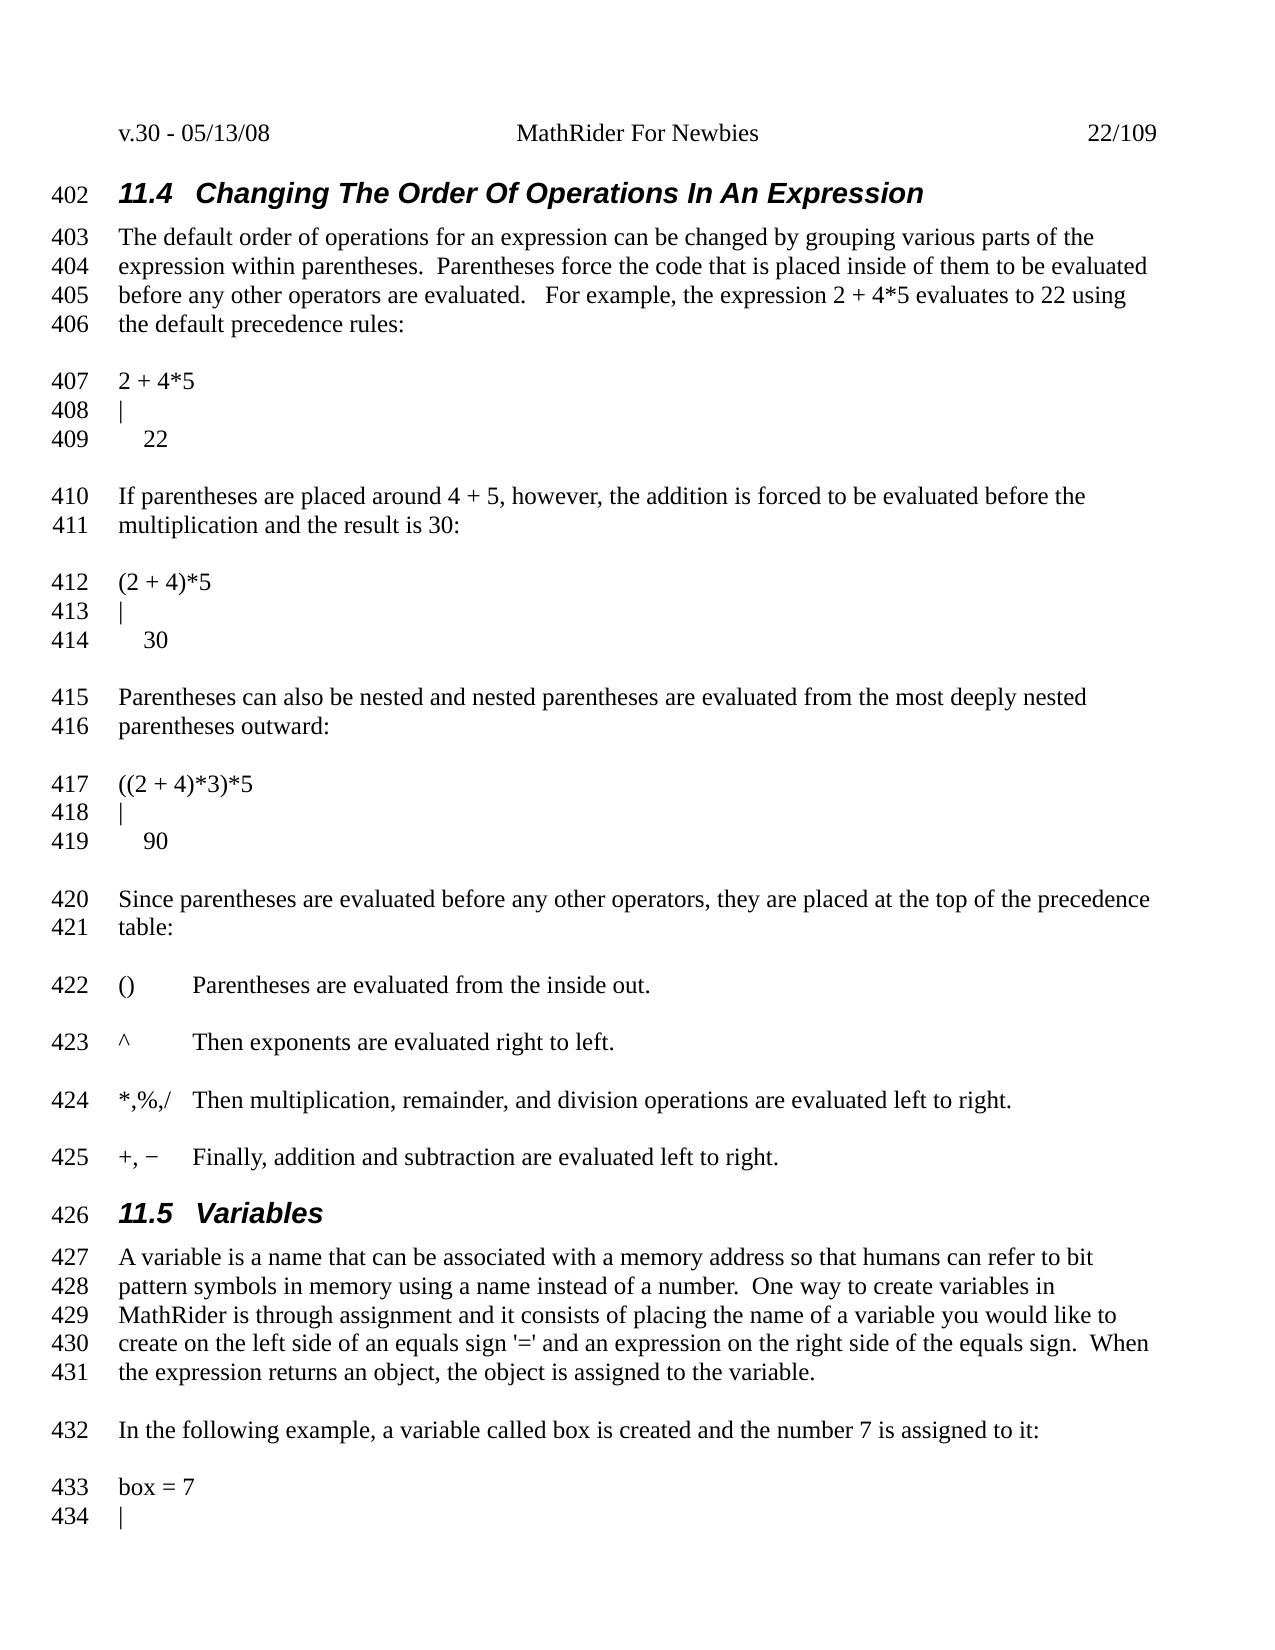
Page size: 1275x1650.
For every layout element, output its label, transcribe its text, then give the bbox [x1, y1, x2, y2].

text ((2 + 4)*3)*5 [118, 769, 1157, 797]
text *,%,/ Then multiplication, remainder, and division operations are evaluated left to right. [118, 1085, 1157, 1114]
text Parentheses can also be nested and nested parentheses are evaluated from the most deeply nested parentheses outward: [118, 682, 1157, 740]
text 2 + 4*5 [118, 366, 1157, 395]
text A variable is a name that can be associated with a memory address so that humans can refer to bit pattern symbols in memory using a name instead of a number. One way to create variables in MathRider is through assignment and it consists of placing the name of a variable you would like to create on the left side of an equals sign '=' and an expression on the right side of the equals sign. When the expression returns an object, the object is assigned to the variable. [118, 1242, 1157, 1386]
text | [118, 596, 1157, 625]
text | [118, 395, 1157, 424]
subtitle Variables [118, 1196, 1157, 1230]
text | [118, 797, 1157, 826]
text 30 [118, 625, 1157, 654]
text Since parentheses are evaluated before any other operators, they are placed at the top of the precedence table: [118, 884, 1157, 941]
text box = 7 [118, 1472, 1157, 1501]
text If parentheses are placed around 4 + 5, however, the addition is forced to be evaluated before the multiplication and the result is 30: [118, 481, 1157, 539]
text The default order of operations for an expression can be changed by grouping various parts of the expression within parentheses. Parentheses force the code that is placed inside of them to be evaluated before any other operators are evaluated. For example, the expression 2 + 4*5 evaluates to 22 using the default precedence rules: [118, 222, 1157, 337]
text ^ Then exponents are evaluated right to left. [118, 1027, 1157, 1056]
text +, − Finally, addition and subtraction are evaluated left to right. [118, 1142, 1157, 1171]
text (2 + 4)*5 [118, 567, 1157, 596]
text | [118, 1501, 1157, 1530]
text 90 [118, 826, 1157, 855]
text In the following example, a variable called box is created and the number 7 is assigned to it: [118, 1415, 1157, 1443]
text () Parentheses are evaluated from the inside out. [118, 970, 1157, 999]
subtitle Changing The Order Of Operations In An Expression [118, 176, 1157, 210]
text 22 [118, 424, 1157, 452]
